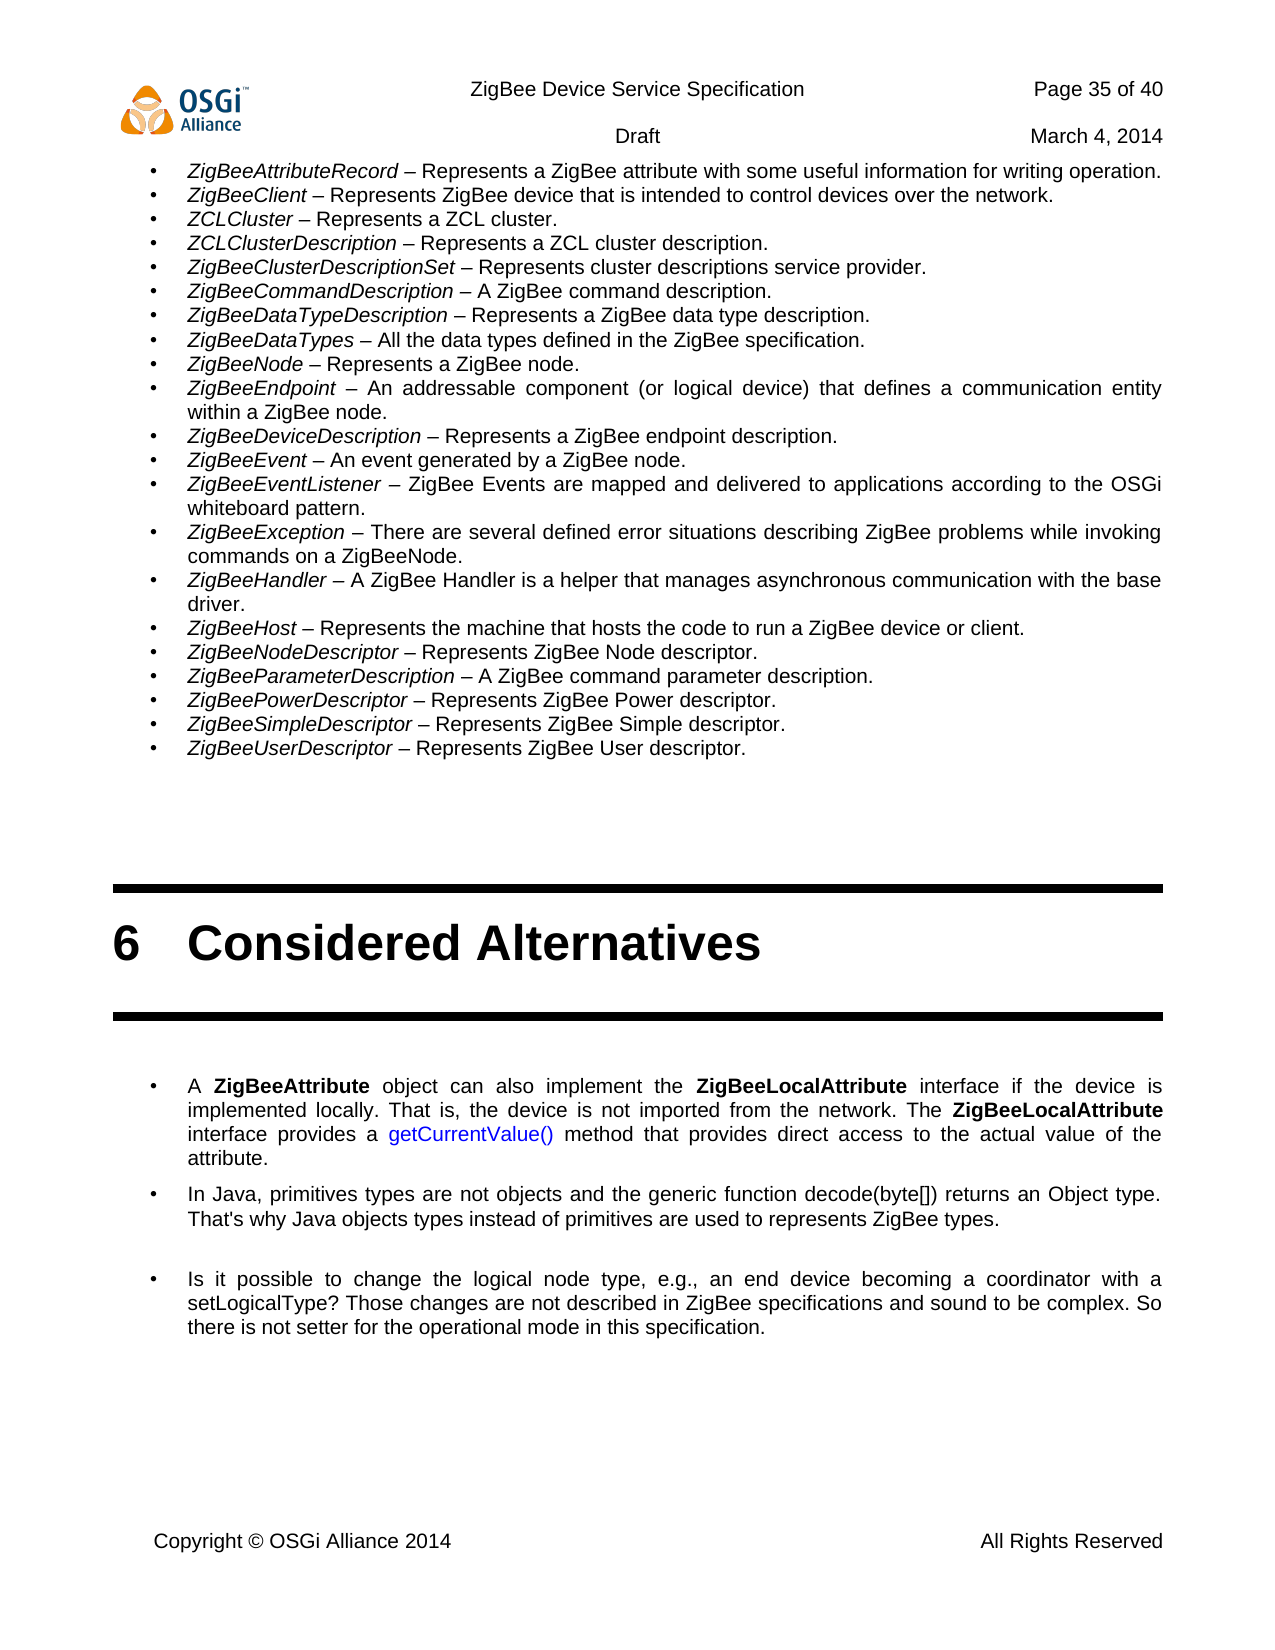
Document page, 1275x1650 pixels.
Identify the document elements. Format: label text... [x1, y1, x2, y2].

list Is it possible to change the logical node type, e.g., an end device becoming a coordinator with a setLogicalType? Those changes are not described in ZigBee specifications and sound to be complex. So there is not setter for the operational mode in this specification. [150, 1267, 1163, 1339]
list ZigBeePowerDescriptor – Represents ZigBee Power descriptor. [150, 688, 1163, 712]
list ZigBeeNode – Represents a ZigBee node. [150, 351, 1163, 376]
list ZigBeeClusterDescriptionSet – Represents cluster descriptions service provider. [150, 255, 1163, 279]
list ZigBeeEventListener – ZigBee Events are mapped and delivered to applications according to the OSGi whiteboard pattern. [150, 472, 1163, 520]
list ZigBeeParameterDescription – A ZigBee command parameter description. [150, 664, 1163, 688]
list ZigBeeHandler – A ZigBee Handler is a helper that manages asynchronous communication with the base driver. [150, 568, 1163, 616]
list ZigBeeClient – Represents ZigBee device that is intended to control devices over the network. [150, 183, 1163, 207]
list ZigBeeDataTypeDescription – Represents a ZigBee data type description. [150, 303, 1163, 327]
list ZigBeeEndpoint – An addressable component (or logical device) that defines a communication entity within a ZigBee node. [150, 376, 1163, 423]
list ZCLClusterDescription – Represents a ZCL cluster description. [150, 231, 1163, 255]
list A ZigBeeAttribute object can also implement the ZigBeeLocalAttribute interface if the device is implemented locally. That is, the device is not imported from the network. The ZigBeeLocalAttribute interface provides a getCurrentValue() method that provides direct access to the actual value of the attribute. [150, 1074, 1163, 1170]
list ZigBeeAttributeRecord – Represents a ZigBee attribute with some useful information for writing operation. [150, 159, 1163, 183]
picture [113, 78, 257, 142]
list In Java, primitives types are not objects and the generic function decode(byte[]) returns an Object type. That's why Java objects types instead of primitives are used to represents ZigBee types. [150, 1182, 1163, 1230]
list ZigBeeException – There are several defined error situations describing ZigBee problems while invoking commands on a ZigBeeNode. [150, 520, 1163, 568]
list ZigBeeNodeDescriptor – Represents ZigBee Node descriptor. [150, 640, 1163, 664]
list ZigBeeUserDescriptor – Represents ZigBee User descriptor. [150, 736, 1163, 760]
list ZigBeeCommandDescription – A ZigBee command description. [150, 279, 1163, 303]
list ZigBeeDataTypes – All the data types defined in the ZigBee specification. [150, 327, 1163, 351]
subtitle Considered Alternatives [112, 885, 1163, 1021]
list ZigBeeEvent – An event generated by a ZigBee node. [150, 448, 1163, 472]
list ZCLCluster – Represents a ZCL cluster. [150, 207, 1163, 231]
list ZigBeeSimpleDescriptor – Represents ZigBee Simple descriptor. [150, 712, 1163, 736]
list ZigBeeHost – Represents the machine that hosts the code to run a ZigBee device or client. [150, 616, 1163, 640]
list ZigBeeDeviceDescription – Represents a ZigBee endpoint description. [150, 423, 1163, 448]
